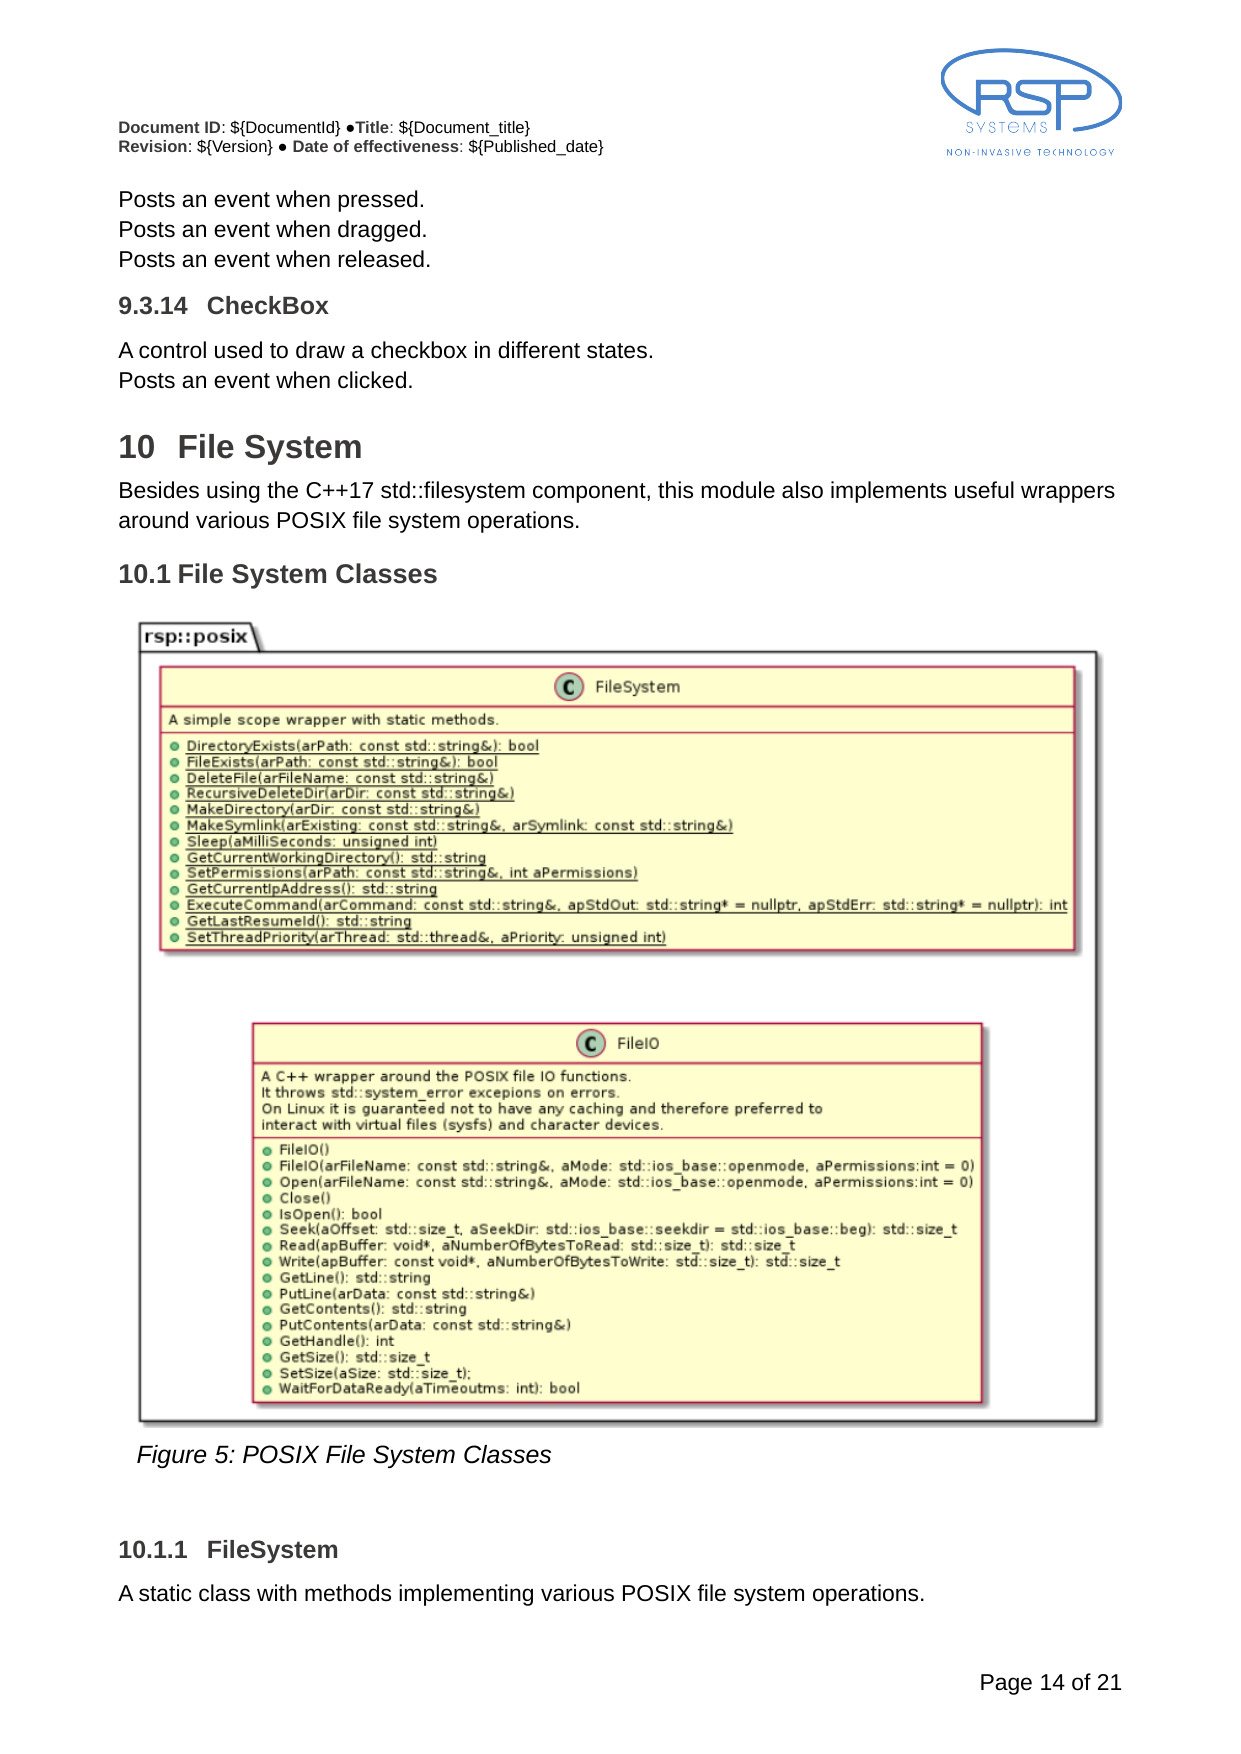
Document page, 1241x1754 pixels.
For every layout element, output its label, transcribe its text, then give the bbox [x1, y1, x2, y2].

text Besides using the C++17 std::filesystem component, this module also implements useful wrappers around various POSIX file system operations. [118, 477, 1122, 534]
picture [136, 619, 1104, 1428]
text A static class with methods implementing various POSIX file system operations. [118, 1580, 1122, 1607]
text A control used to draw a checkbox in different states. Posts an event when clicked. [118, 337, 1122, 393]
subtitle File System Classes [118, 558, 1122, 590]
subtitle File System [118, 427, 1122, 466]
picture [941, 48, 1123, 156]
text Posts an event when pressed. Posts an event when dragged. Posts an event when released. [118, 186, 1122, 273]
subtitle FileSystem [118, 1535, 1122, 1564]
text Figure 5: POSIX File System Classes [136, 1428, 1104, 1469]
subtitle CheckBox [118, 291, 1122, 320]
